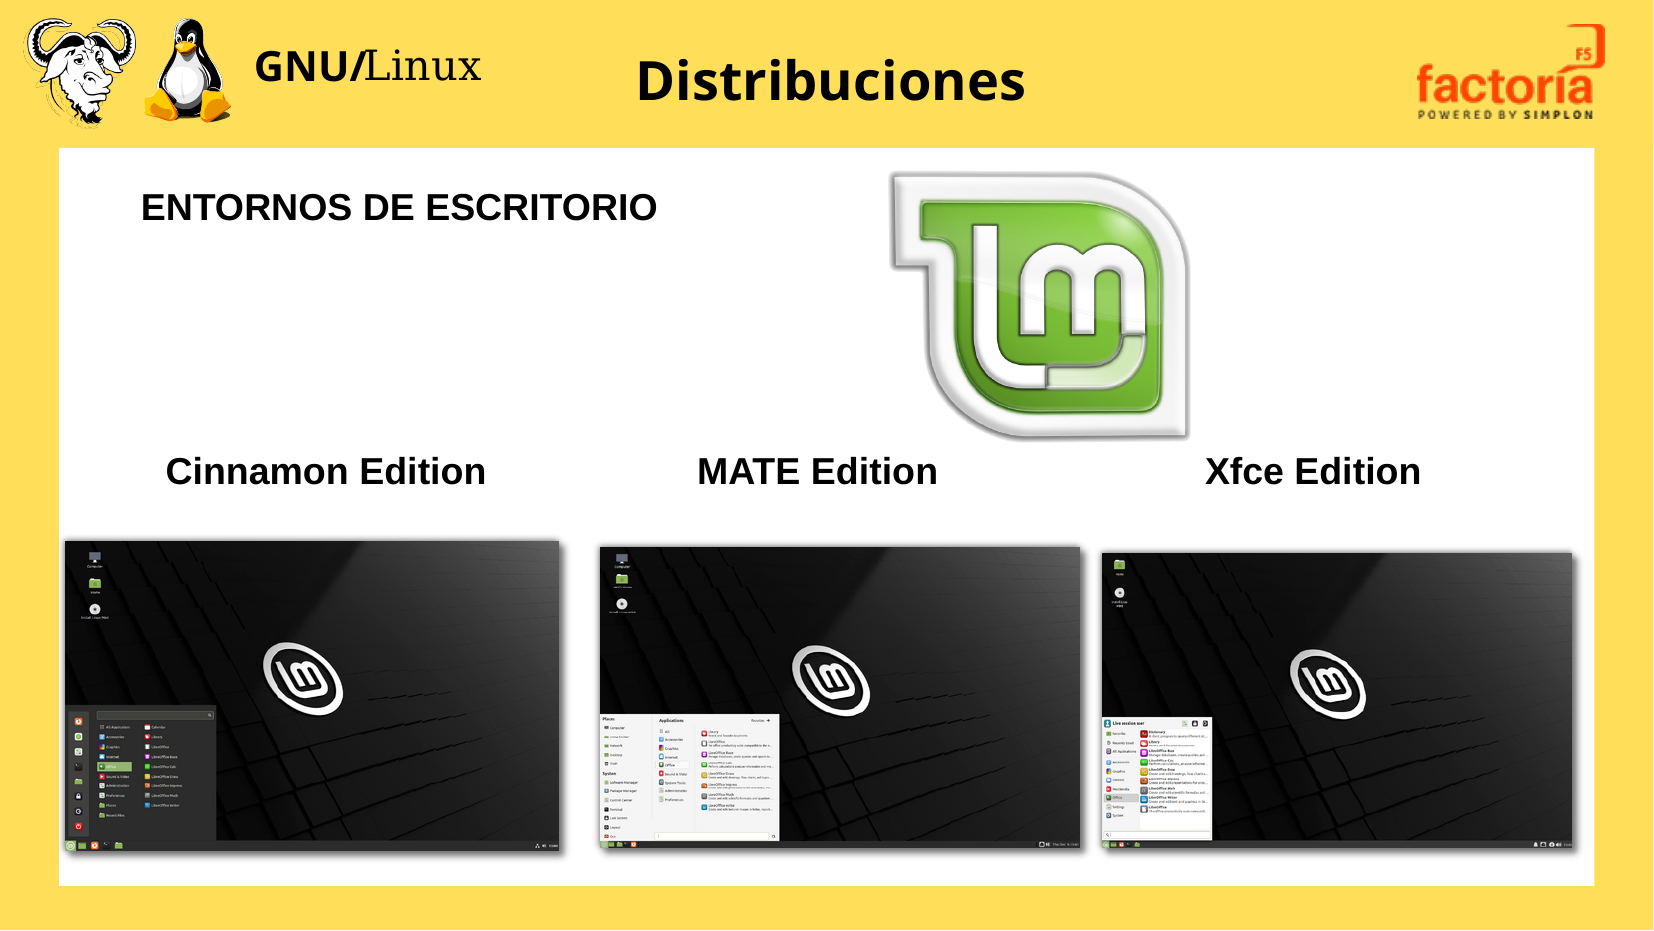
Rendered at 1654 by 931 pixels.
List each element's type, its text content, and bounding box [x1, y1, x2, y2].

picture [27, 18, 240, 133]
picture [590, 537, 1587, 863]
text_box ENTORNOS DE ESCRITORIO [126, 179, 674, 237]
text_box Cinnamon Edition [150, 442, 502, 500]
text_box Distribuciones [620, 35, 1176, 110]
picture [888, 170, 1191, 443]
title GNU/ [253, 35, 369, 95]
text_box [0, 0, 1654, 886]
title Linux [369, 45, 487, 91]
text_box Xfce Edition [1190, 442, 1437, 500]
text_box MATE Edition [682, 442, 954, 500]
picture [1417, 24, 1605, 119]
picture [55, 531, 574, 866]
